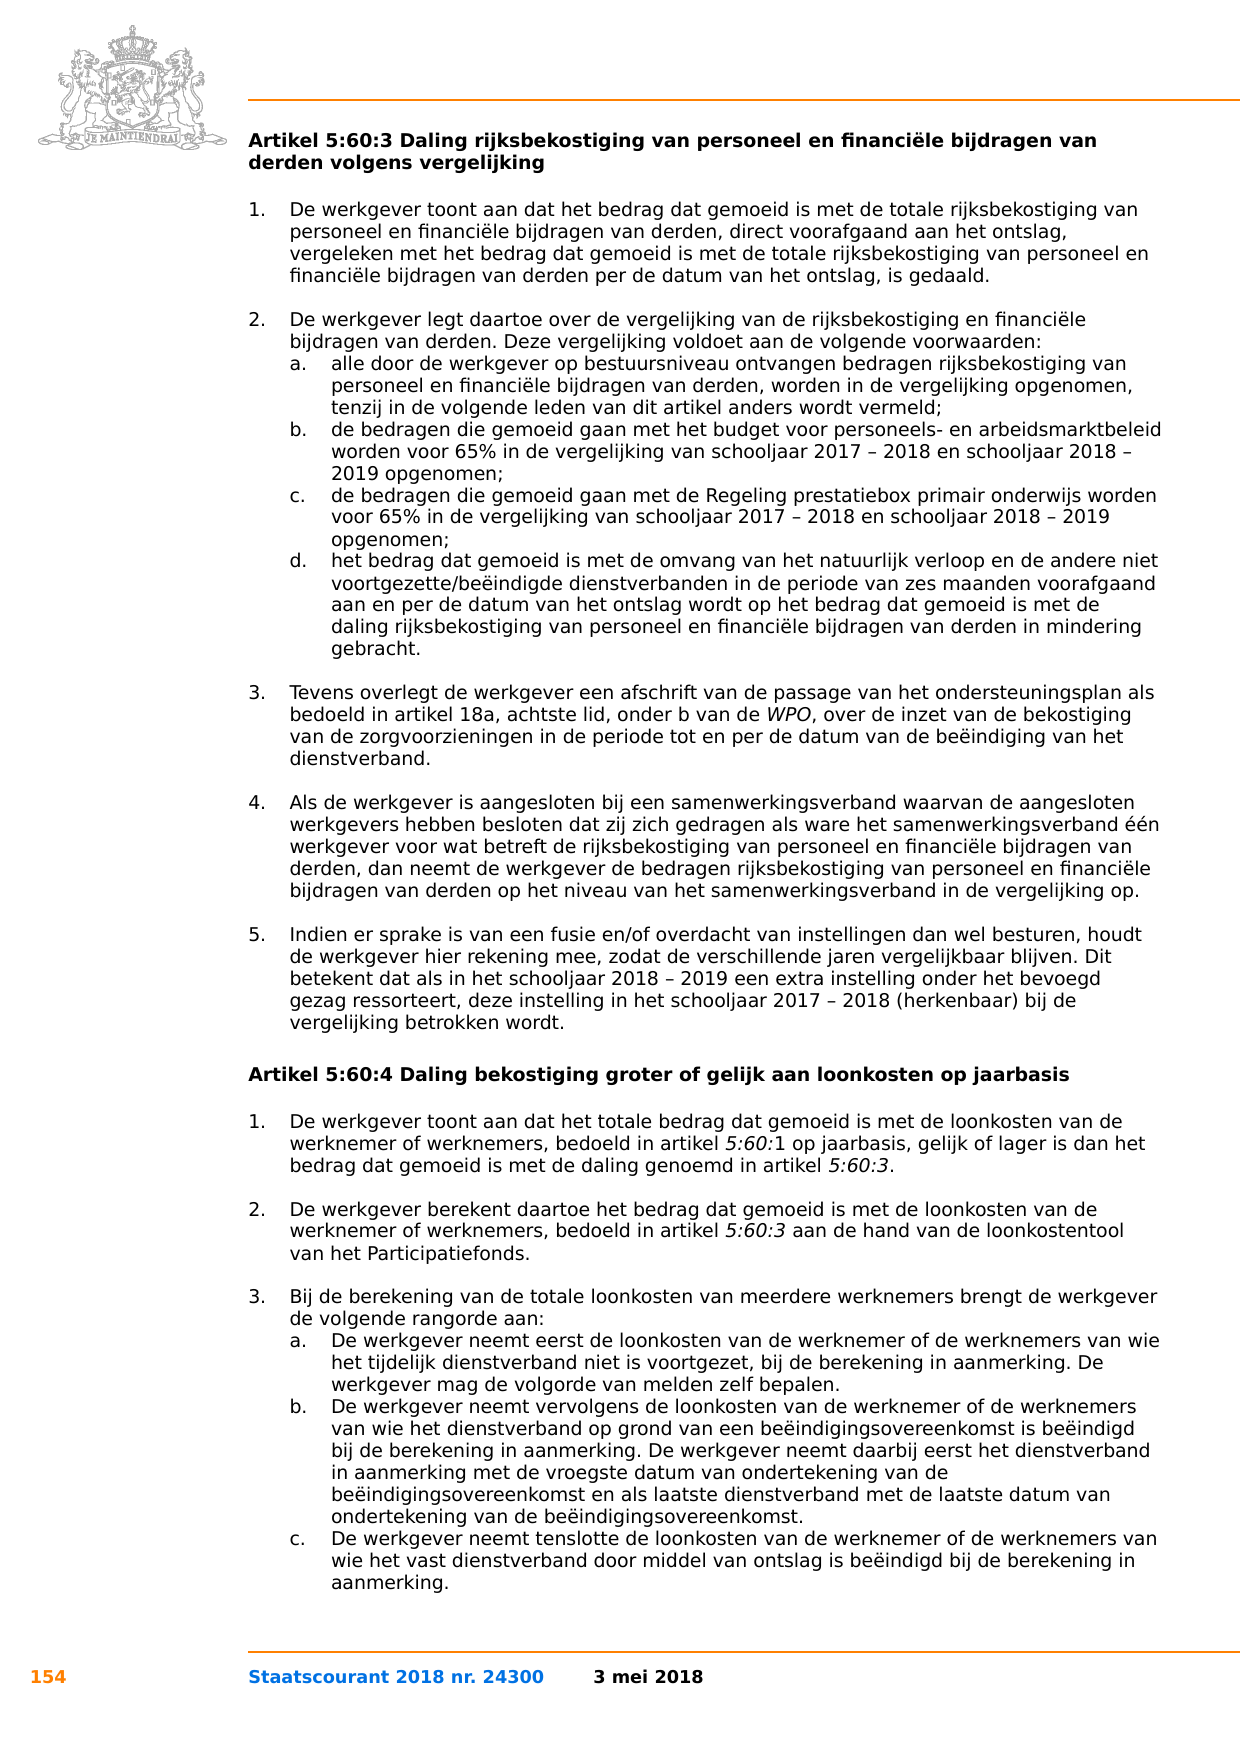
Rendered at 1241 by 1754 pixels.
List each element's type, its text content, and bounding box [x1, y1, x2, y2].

text 1. De werkgever toont aan dat het totale bedrag dat gemoeid is met de loonkosten van de werknemer of werknemers, bedoeld in artikel 5:60:1 op jaarbasis, gelijk of lager is dan het bedrag dat gemoeid is met de daling genoemd in artikel 5:60:3. [248, 1111, 1163, 1177]
text 2. De werkgever berekent daartoe het bedrag dat gemoeid is met de loonkosten van de werknemer of werknemers, bedoeld in artikel 5:60:3 aan de hand van de loonkostentool van het Participatiefonds. [248, 1198, 1163, 1264]
text a. alle door de werkgever op bestuursniveau ontvangen bedragen rijksbekostiging van personeel en financiële bijdragen van derden, worden in de vergelijking opgenomen, tenzij in de volgende leden van dit artikel anders wordt vermeld; [289, 353, 1163, 418]
subtitle Artikel 5:60:4 Daling bekostiging groter of gelijk aan loonkosten op jaarbasis [248, 1064, 1163, 1086]
subtitle Artikel 5:60:3 Daling rijksbekostiging van personeel en financiële bijdragen van derden volgens vergelijking [248, 130, 1163, 174]
text c. de bedragen die gemoeid gaan met de Regeling prestatiebox primair onderwijs worden voor 65% in de vergelijking van schooljaar 2017 – 2018 en schooljaar 2018 – 2019 opgenomen; [289, 484, 1163, 550]
text c. De werkgever neemt tenslotte de loonkosten van de werknemer of de werknemers van wie het vast dienstverband door middel van ontslag is beëindigd bij de berekening in aanmerking. [289, 1528, 1163, 1594]
text 3. Bij de berekening van de totale loonkosten van meerdere werknemers brengt de werkgever de volgende rangorde aan: [248, 1286, 1163, 1330]
text 5. Indien er sprake is van een fusie en/of overdacht van instellingen dan wel besturen, houdt de werkgever hier rekening mee, zodat de verschillende jaren vergelijkbaar blijven. Dit betekent dat als in het schooljaar 2018 – 2019 een extra instelling onder het bevoegd gezag ressorteert, deze instelling in het schooljaar 2017 – 2018 (herkenbaar) bij de vergelijking betrokken wordt. [248, 924, 1163, 1034]
text b. De werkgever neemt vervolgens de loonkosten van de werknemer of de werknemers van wie het dienstverband op grond van een beëindigingsovereenkomst is beëindigd bij de berekening in aanmerking. De werkgever neemt daarbij eerst het dienstverband in aanmerking met de vroegste datum van ondertekening van de beëindigingsovereenkomst en als laatste dienstverband met de laatste datum van ondertekening van de beëindigingsovereenkomst. [289, 1396, 1163, 1528]
text 3. Tevens overlegt de werkgever een afschrift van de passage van het ondersteuningsplan als bedoeld in artikel 18a, achtste lid, onder b van de WPO, over de inzet van de bekostiging van de zorgvoorzieningen in de periode tot en per de datum van de beëindiging van het dienstverband. [248, 682, 1163, 770]
text b. de bedragen die gemoeid gaan met het budget voor personeels- en arbeidsmarktbeleid worden voor 65% in de vergelijking van schooljaar 2017 – 2018 en schooljaar 2018 – 2019 opgenomen; [289, 418, 1163, 484]
picture [38, 25, 227, 150]
text 4. Als de werkgever is aangesloten bij een samenwerkingsverband waarvan de aangesloten werkgevers hebben besloten dat zij zich gedragen als ware het samenwerkingsverband één werkgever voor wat betreft de rijksbekostiging van personeel en financiële bijdragen van derden, dan neemt de werkgever de bedragen rijksbekostiging van personeel en financiële bijdragen van derden op het niveau van het samenwerkingsverband in de vergelijking op. [248, 792, 1163, 902]
text a. De werkgever neemt eerst de loonkosten van de werknemer of de werknemers van wie het tijdelijk dienstverband niet is voortgezet, bij de berekening in aanmerking. De werkgever mag de volgorde van melden zelf bepalen. [289, 1330, 1163, 1396]
text 1. De werkgever toont aan dat het bedrag dat gemoeid is met de totale rijksbekostiging van personeel en financiële bijdragen van derden, direct voorafgaand aan het ontslag, vergeleken met het bedrag dat gemoeid is met de totale rijksbekostiging van personeel en financiële bijdragen van derden per de datum van het ontslag, is gedaald. [248, 199, 1163, 287]
text d. het bedrag dat gemoeid is met de omvang van het natuurlijk verloop en de andere niet voortgezette/beëindigde dienstverbanden in de periode van zes maanden voorafgaand aan en per de datum van het ontslag wordt op het bedrag dat gemoeid is met de daling rijksbekostiging van personeel en financiële bijdragen van derden in mindering gebracht. [289, 550, 1163, 660]
text 2. De werkgever legt daartoe over de vergelijking van de rijksbekostiging en financiële bijdragen van derden. Deze vergelijking voldoet aan de volgende voorwaarden: [248, 309, 1163, 353]
